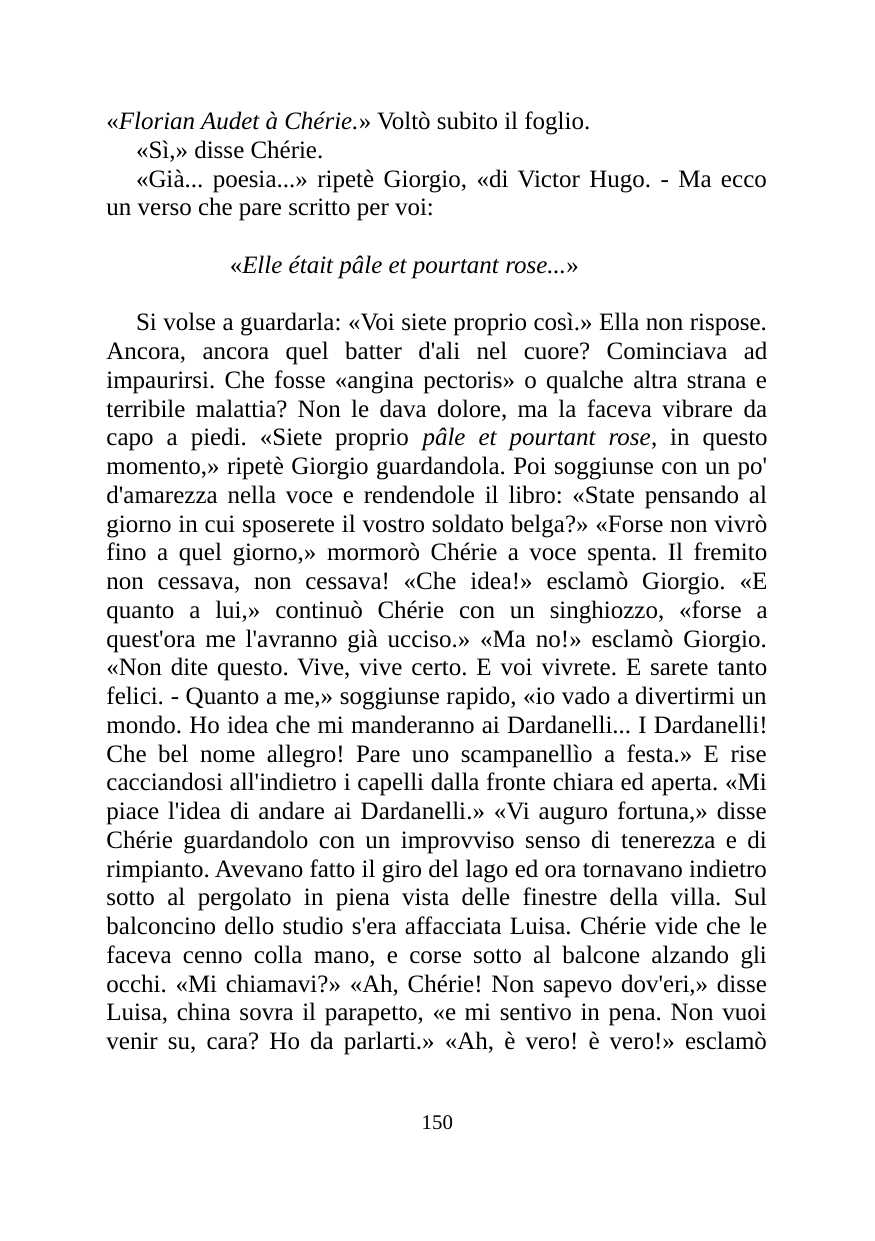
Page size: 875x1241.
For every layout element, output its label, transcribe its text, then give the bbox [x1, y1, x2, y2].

text «Sì,» disse Chérie. [106, 135, 768, 164]
text «Florian Audet à Chérie.» Voltò subito il foglio. [106, 106, 768, 135]
text «Elle était pâle et pourtant rose...» [200, 250, 768, 279]
text «Già... poesia...» ripetè Giorgio, «di Victor Hugo. - Ma ecco un verso che pare scritto per voi: [106, 164, 768, 221]
text Si volse a guardarla: «Voi siete proprio così.» Ella non rispose. Ancora, ancora quel batter d'ali nel cuore? Cominciava ad impaurirsi. Che fosse «angina pectoris» o qualche altra strana e terribile malattia? Non le dava dolore, ma la faceva vibrare da capo a piedi. «Siete proprio pâle et pourtant rose, in questo momento,» ripetè Giorgio guardandola. Poi soggiunse con un po' d'amarezza nella voce e rendendole il libro: «State pensando al giorno in cui sposerete il vostro soldato belga?» «Forse non vivrò fino a quel giorno,» mormorò Chérie a voce spenta. Il fremito non cessava, non cessava! «Che idea!» esclamò Giorgio. «E quanto a lui,» continuò Chérie con un singhiozzo, «forse a quest'ora me l'avranno già ucciso.» «Ma no!» esclamò Giorgio. «Non dite questo. Vive, vive certo. E voi vivrete. E sarete tanto felici. - Quanto a me,» soggiunse rapido, «io vado a divertirmi un mondo. Ho idea che mi manderanno ai Dardanelli... I Dardanelli! Che bel nome allegro! Pare uno scampanellìo a festa.» E rise cacciandosi all'indietro i capelli dalla fronte chiara ed aperta. «Mi piace l'idea di andare ai Dardanelli.» «Vi auguro fortuna,» disse Chérie guardandolo con un improvviso senso di tenerezza e di rimpianto. Avevano fatto il giro del lago ed ora tornavano indietro sotto al pergolato in piena vista delle finestre della villa. Sul balconcino dello studio s'era affacciata Luisa. Chérie vide che le faceva cenno colla mano, e corse sotto al balcone alzando gli occhi. «Mi chiamavi?» «Ah, Chérie! Non sapevo dov'eri,» disse Luisa, china sovra il parapetto, «e mi sentivo in pena. Non vuoi venir su, cara? Ho da parlarti.» «Ah, è vero! è vero!» esclamò [106, 307, 768, 1055]
